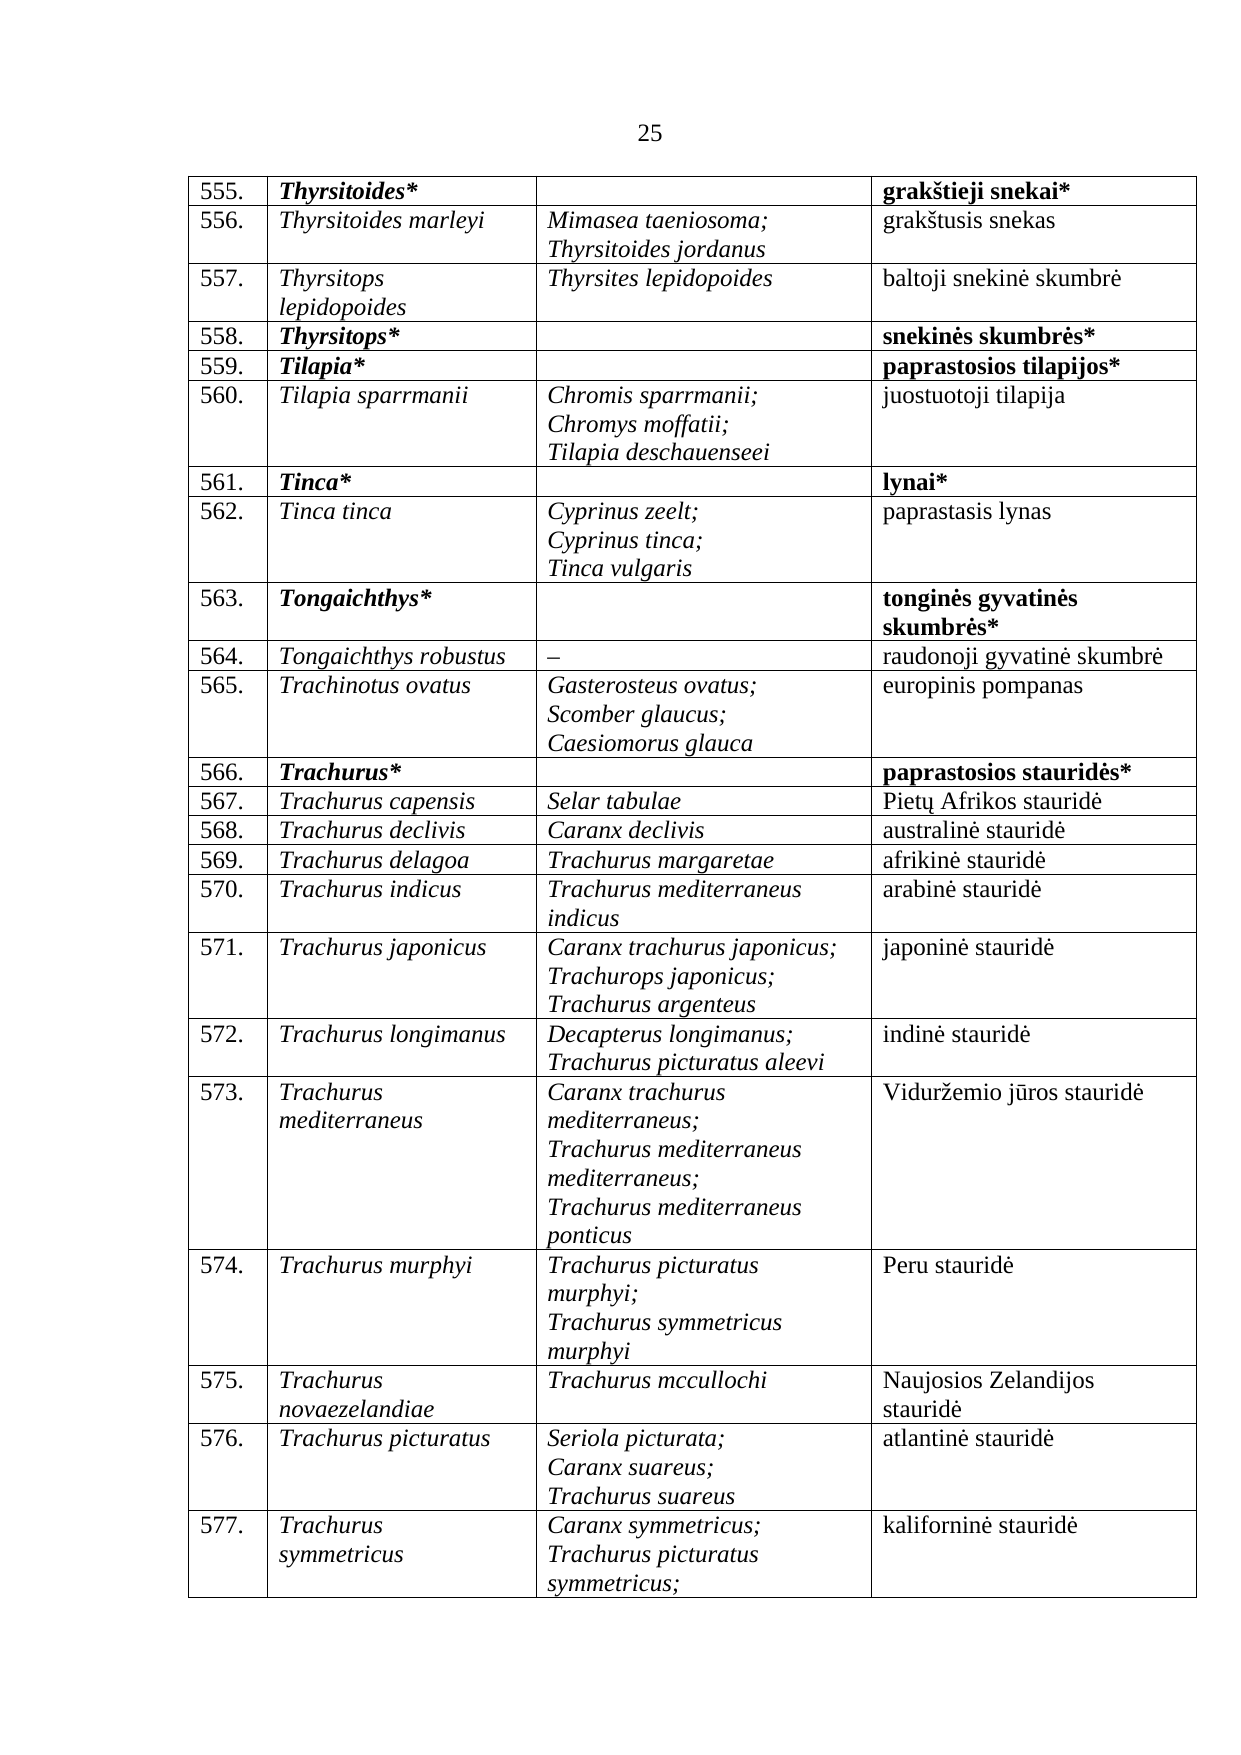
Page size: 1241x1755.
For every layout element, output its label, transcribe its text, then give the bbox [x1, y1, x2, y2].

table_cell Tongaichthys* [268, 583, 536, 640]
table_cell 573. [189, 1077, 267, 1249]
table_cell – [537, 641, 871, 669]
table_cell paprastosios tilapijos* [872, 351, 1196, 379]
table_cell 571. [189, 933, 267, 1018]
table_cell Trachurus indicus [268, 875, 536, 931]
table_cell tonginės gyvatinės skumbrės* [872, 583, 1196, 640]
table_cell 562. [189, 497, 267, 582]
table_cell 557. [189, 264, 267, 321]
table_cell raudonoji gyvatinė skumbrė [872, 641, 1196, 669]
table_cell Thyrsitoides* [268, 177, 536, 205]
table_cell 555. [189, 177, 267, 205]
table_cell grakštieji snekai* [872, 177, 1196, 205]
table_cell Trachurus symmetricus [268, 1511, 536, 1596]
table_cell 565. [189, 671, 267, 756]
table_cell Tongaichthys robustus [268, 641, 536, 669]
table_cell japoninė stauridė [872, 933, 1196, 1018]
table_cell Tilapia sparrmanii [268, 381, 536, 466]
table_cell Viduržemio jūros stauridė [872, 1077, 1196, 1249]
table_cell Trachurus picturatus murphyi; Trachurus symmetricus murphyi [537, 1250, 871, 1365]
table_cell Trachurus murphyi [268, 1250, 536, 1365]
table_cell Trachurus novaezelandiae [268, 1366, 536, 1423]
table_cell 570. [189, 875, 267, 931]
table_cell 556. [189, 206, 267, 263]
table_cell Thyrsitoides marleyi [268, 206, 536, 263]
table_cell Seriola picturata; Caranx suareus; Trachurus suareus [537, 1424, 871, 1509]
table_cell Trachurus declivis [268, 816, 536, 844]
table_cell [537, 351, 871, 379]
table_cell Thyrsitops lepidopoides [268, 264, 536, 321]
table_cell 567. [189, 787, 267, 815]
table_cell paprastosios stauridės* [872, 758, 1196, 786]
table_cell Pietų Afrikos stauridė [872, 787, 1196, 815]
table_cell 561. [189, 467, 267, 496]
table_cell Cyprinus zeelt; Cyprinus tinca; Tinca vulgaris [537, 497, 871, 582]
table_cell 559. [189, 351, 267, 379]
table_cell Caranx trachurus japonicus; Trachurops japonicus; Trachurus argenteus [537, 933, 871, 1018]
table_cell 576. [189, 1424, 267, 1509]
table_cell atlantinė stauridė [872, 1424, 1196, 1509]
table_cell 564. [189, 641, 267, 669]
table_cell 572. [189, 1019, 267, 1076]
table_cell Trachurus mediterraneus indicus [537, 875, 871, 931]
table_cell Caranx symmetricus; Trachurus picturatus symmetricus; [537, 1511, 871, 1596]
table_cell 563. [189, 583, 267, 640]
table_cell Trachurus picturatus [268, 1424, 536, 1509]
table_cell Tinca* [268, 467, 536, 496]
table_cell Caranx declivis [537, 816, 871, 844]
table_cell 577. [189, 1511, 267, 1596]
table_cell Mimasea taeniosoma; Thyrsitoides jordanus [537, 206, 871, 263]
table_cell Selar tabulae [537, 787, 871, 815]
table_cell baltoji snekinė skumbrė [872, 264, 1196, 321]
table_cell Trachinotus ovatus [268, 671, 536, 756]
table_cell 574. [189, 1250, 267, 1365]
table_cell Trachurus longimanus [268, 1019, 536, 1076]
table_cell Trachurus* [268, 758, 536, 786]
table_cell Naujosios Zelandijos stauridė [872, 1366, 1196, 1423]
table_cell Trachurus capensis [268, 787, 536, 815]
table_cell Trachurus japonicus [268, 933, 536, 1018]
table_cell 569. [189, 845, 267, 873]
table_cell 566. [189, 758, 267, 786]
table_cell Chromis sparrmanii; Chromys moffatii; Tilapia deschauenseei [537, 381, 871, 466]
table_cell [537, 467, 871, 496]
table_cell afrikinė stauridė [872, 845, 1196, 873]
table_cell snekinės skumbrės* [872, 322, 1196, 350]
table_cell Thyrsitops* [268, 322, 536, 350]
table_cell Gasterosteus ovatus; Scomber glaucus; Caesiomorus glauca [537, 671, 871, 756]
table_cell [537, 177, 871, 205]
table_cell 568. [189, 816, 267, 844]
table_cell paprastasis lynas [872, 497, 1196, 582]
table_cell Trachurus delagoa [268, 845, 536, 873]
table_cell Tinca tinca [268, 497, 536, 582]
table_cell australinė stauridė [872, 816, 1196, 844]
table_cell 558. [189, 322, 267, 350]
table_cell Trachurus mccullochi [537, 1366, 871, 1423]
table_cell Trachurus mediterraneus [268, 1077, 536, 1249]
table_cell Tilapia* [268, 351, 536, 379]
table_cell Trachurus margaretae [537, 845, 871, 873]
table_cell lynai* [872, 467, 1196, 496]
table_cell 560. [189, 381, 267, 466]
table_cell arabinė stauridė [872, 875, 1196, 931]
table_cell juostuotoji tilapija [872, 381, 1196, 466]
table_cell grakštusis snekas [872, 206, 1196, 263]
table_cell europinis pompanas [872, 671, 1196, 756]
table_cell Decapterus longimanus; Trachurus picturatus aleevi [537, 1019, 871, 1076]
table_cell indinė stauridė [872, 1019, 1196, 1076]
table_cell 575. [189, 1366, 267, 1423]
table_cell [537, 758, 871, 786]
table_cell Caranx trachurus mediterraneus; Trachurus mediterraneus mediterraneus; Trachurus mediterraneus ponticus [537, 1077, 871, 1249]
table_cell kaliforninė stauridė [872, 1511, 1196, 1596]
table_cell [537, 583, 871, 640]
table_cell Thyrsites lepidopoides [537, 264, 871, 321]
table_cell Peru stauridė [872, 1250, 1196, 1365]
table_cell [537, 322, 871, 350]
